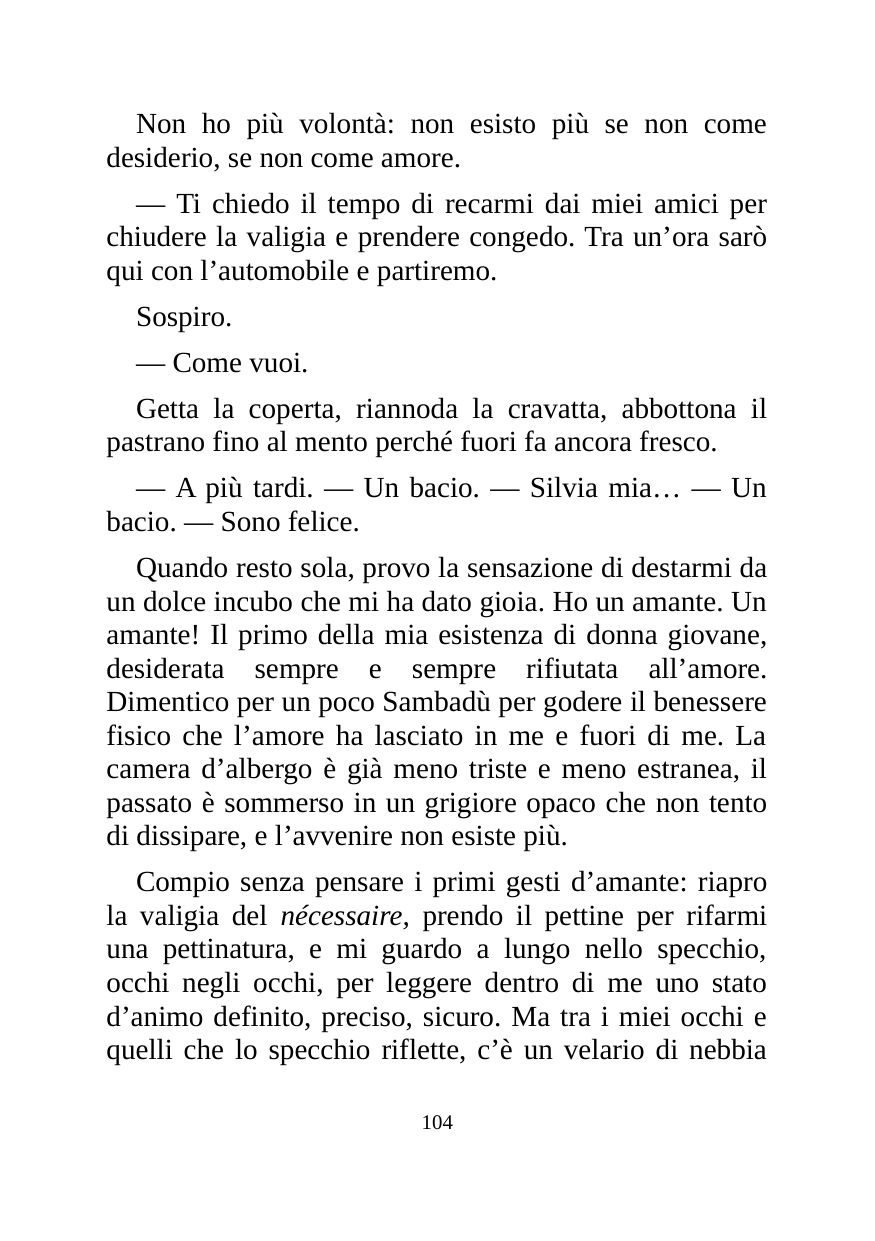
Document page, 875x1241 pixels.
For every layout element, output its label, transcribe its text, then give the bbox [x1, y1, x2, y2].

text — A più tardi. — Un bacio. — Silvia mia… — Un bacio. — Sono felice. [106, 471, 768, 538]
text — Ti chiedo il tempo di recarmi dai miei amici per chiudere la valigia e prendere congedo. Tra un’ora sarò qui con l’automobile e partiremo. [106, 186, 768, 286]
text Non ho più volontà: non esisto più se non come desiderio, se non come amore. [106, 106, 768, 173]
text Compio senza pensare i primi gesti d’amante: riapro la valigia del nécessaire, prendo il pettine per rifarmi una pettinatura, e mi guardo a lungo nello specchio, occhi negli occhi, per leggere dentro di me uno stato d’animo definito, preciso, sicuro. Ma tra i miei occhi e quelli che lo specchio riflette, c’è un velario di nebbia [106, 864, 768, 1066]
text Sospiro. [106, 299, 768, 332]
text — Come vuoi. [106, 345, 768, 378]
text Quando resto sola, provo la sensazione di destarmi da un dolce incubo che mi ha dato gioia. Ho un amante. Un amante! Il primo della mia esistenza di donna giovane, desiderata sempre e sempre rifiutata all’amore. Dimentico per un poco Sambadù per godere il benessere fisico che l’amore ha lasciato in me e fuori di me. La camera d’albergo è già meno triste e meno estranea, il passato è sommerso in un grigiore opaco che non tento di dissipare, e l’avvenire non esiste più. [106, 550, 768, 852]
text Getta la coperta, riannoda la cravatta, abbottona il pastrano fino al mento perché fuori fa ancora fresco. [106, 391, 768, 458]
